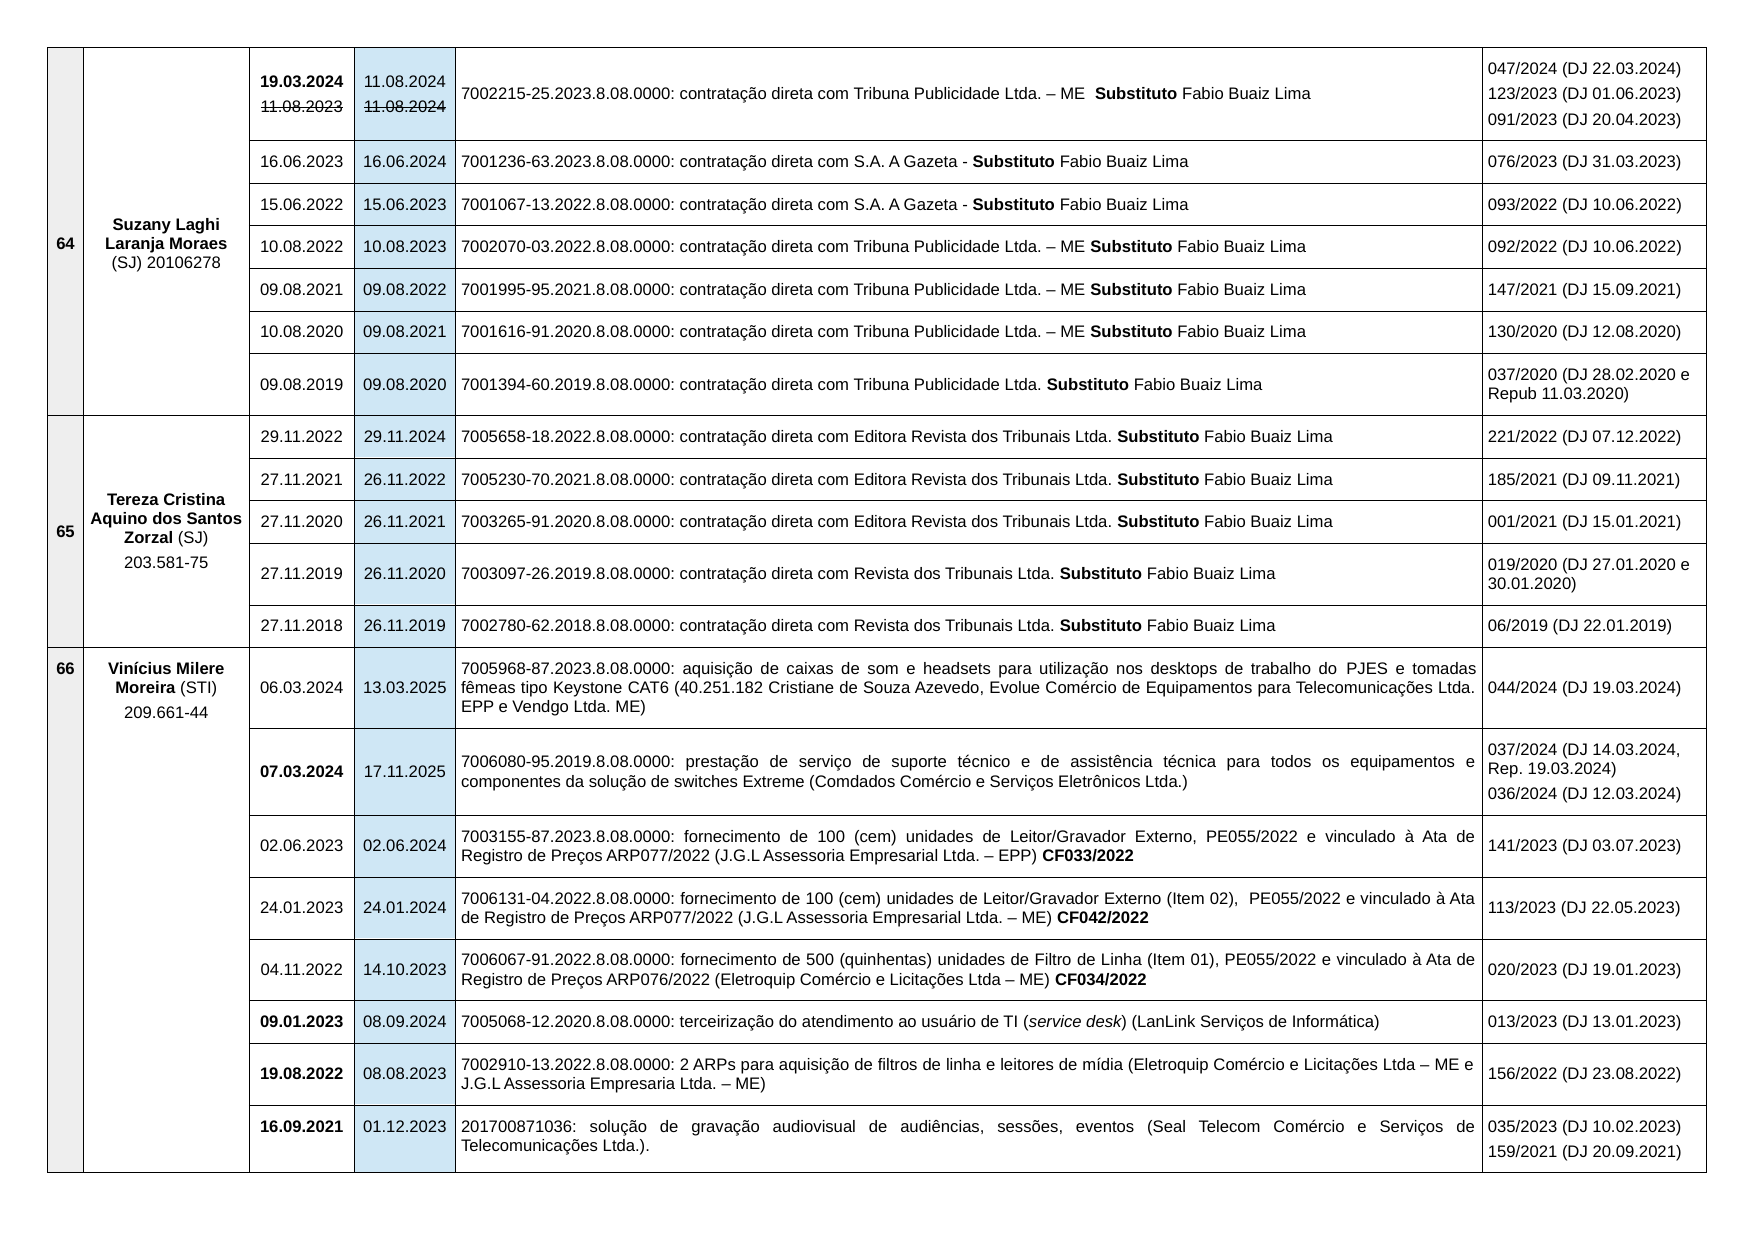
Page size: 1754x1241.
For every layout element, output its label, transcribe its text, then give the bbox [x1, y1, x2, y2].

table_cell 66 [48, 648, 83, 1172]
table_cell 7003097-26.2019.8.08.0000: contratação direta com Revista dos Tribunais Ltda. Substituto Fabio Buaiz Lima [456, 544, 1482, 604]
table_cell 037/2024 (DJ 14.03.2024, Rep. 19.03.2024) 036/2024 (DJ 12.03.2024) [1483, 729, 1706, 815]
table_cell 17.11.2025 [355, 729, 455, 815]
table_cell 16.06.2024 [355, 141, 455, 183]
table_cell 09.01.2023 [250, 1001, 354, 1043]
table_cell 7002215-25.2023.8.08.0000: contratação direta com Tribuna Publicidade Ltda. – ME Substituto Fabio Buaiz Lima [456, 48, 1482, 140]
table_cell 09.08.2022 [355, 269, 455, 311]
table_cell 29.11.2022 [250, 416, 354, 457]
table_cell 19.08.2022 [250, 1044, 354, 1104]
table_cell 7005230-70.2021.8.08.0000: contratação direta com Editora Revista dos Tribunais Ltda. Substituto Fabio Buaiz Lima [456, 459, 1482, 500]
table_cell 29.11.2024 [355, 416, 455, 457]
table_cell 7001236-63.2023.8.08.0000: contratação direta com S.A. A Gazeta - Substituto Fabio Buaiz Lima [456, 141, 1482, 183]
table_cell 08.09.2024 [355, 1001, 455, 1043]
table_cell 7002910-13.2022.8.08.0000: 2 ARPs para aquisição de filtros de linha e leitores de mídia (Eletroquip Comércio e Licitações Ltda – ME e J.G.L Assessoria Empresaria Ltda. – ME) [456, 1044, 1482, 1104]
table_cell 27.11.2018 [250, 606, 354, 647]
table_cell 092/2022 (DJ 10.06.2022) [1483, 226, 1706, 268]
table_cell 7001995-95.2021.8.08.0000: contratação direta com Tribuna Publicidade Ltda. – ME Substituto Fabio Buaiz Lima [456, 269, 1482, 311]
table_cell 7003155-87.2023.8.08.0000: fornecimento de 100 (cem) unidades de Leitor/Gravador Externo, PE055/2022 e vinculado à Ata de Registro de Preços ARP077/2022 (J.G.L Assessoria Empresarial Ltda. – EPP) CF033/2022 [456, 816, 1482, 877]
table_cell 10.08.2023 [355, 226, 455, 268]
table_cell 7005658-18.2022.8.08.0000: contratação direta com Editora Revista dos Tribunais Ltda. Substituto Fabio Buaiz Lima [456, 416, 1482, 457]
table_cell 15.06.2023 [355, 184, 455, 225]
table_cell Vinícius Milere Moreira (STI) 209.661-44 [84, 648, 249, 1172]
table_cell 7001067-13.2022.8.08.0000: contratação direta com S.A. A Gazeta - Substituto Fabio Buaiz Lima [456, 184, 1482, 225]
table_cell 15.06.2022 [250, 184, 354, 225]
table_cell 013/2023 (DJ 13.01.2023) [1483, 1001, 1706, 1043]
table_cell 7002070-03.2022.8.08.0000: contratação direta com Tribuna Publicidade Ltda. – ME Substituto Fabio Buaiz Lima [456, 226, 1482, 268]
table_cell 020/2023 (DJ 19.01.2023) [1483, 940, 1706, 1000]
table_cell 10.08.2020 [250, 312, 354, 353]
table_cell 044/2024 (DJ 19.03.2024) [1483, 648, 1706, 728]
table_cell 01.12.2023 [355, 1106, 455, 1172]
table_cell 65 [48, 416, 83, 647]
table_cell 16.06.2023 [250, 141, 354, 183]
table_cell 141/2023 (DJ 03.07.2023) [1483, 816, 1706, 877]
table_cell 27.11.2019 [250, 544, 354, 604]
table_cell 035/2023 (DJ 10.02.2023) 159/2021 (DJ 20.09.2021) [1483, 1106, 1706, 1172]
table_cell 02.06.2024 [355, 816, 455, 877]
table_cell Tereza Cristina Aquino dos Santos Zorzal (SJ) 203.581-75 [84, 416, 249, 647]
table_cell 113/2023 (DJ 22.05.2023) [1483, 878, 1706, 938]
table_cell 09.08.2020 [355, 354, 455, 415]
table_cell 019/2020 (DJ 27.01.2020 e 30.01.2020) [1483, 544, 1706, 604]
table_cell 11.08.2024 11.08.2024 [355, 48, 455, 140]
table_cell 24.01.2023 [250, 878, 354, 938]
table_cell 27.11.2021 [250, 459, 354, 500]
table_cell 7001616-91.2020.8.08.0000: contratação direta com Tribuna Publicidade Ltda. – ME Substituto Fabio Buaiz Lima [456, 312, 1482, 353]
table_cell 7006131-04.2022.8.08.0000: fornecimento de 100 (cem) unidades de Leitor/Gravador Externo (Item 02), PE055/2022 e vinculado à Ata de Registro de Preços ARP077/2022 (J.G.L Assessoria Empresarial Ltda. – ME) CF042/2022 [456, 878, 1482, 938]
table_cell 130/2020 (DJ 12.08.2020) [1483, 312, 1706, 353]
table_cell 09.08.2021 [250, 269, 354, 311]
table_cell Suzany Laghi Laranja Moraes (SJ) 20106278 [84, 48, 249, 415]
table_cell 7002780-62.2018.8.08.0000: contratação direta com Revista dos Tribunais Ltda. Substituto Fabio Buaiz Lima [456, 606, 1482, 647]
table_cell 14.10.2023 [355, 940, 455, 1000]
table_cell 09.08.2019 [250, 354, 354, 415]
table_cell 07.03.2024 [250, 729, 354, 815]
table_cell 16.09.2021 [250, 1106, 354, 1172]
table_cell 08.08.2023 [355, 1044, 455, 1104]
table_cell 185/2021 (DJ 09.11.2021) [1483, 459, 1706, 500]
table_cell 19.03.2024 11.08.2023 [250, 48, 354, 140]
table_cell 7003265-91.2020.8.08.0000: contratação direta com Editora Revista dos Tribunais Ltda. Substituto Fabio Buaiz Lima [456, 501, 1482, 543]
table_cell 7006067-91.2022.8.08.0000: fornecimento de 500 (quinhentas) unidades de Filtro de Linha (Item 01), PE055/2022 e vinculado à Ata de Registro de Preços ARP076/2022 (Eletroquip Comércio e Licitações Ltda – ME) CF034/2022 [456, 940, 1482, 1000]
table_cell 7006080-95.2019.8.08.0000: prestação de serviço de suporte técnico e de assistência técnica para todos os equipamentos e componentes da solução de switches Extreme (Comdados Comércio e Serviços Eletrônicos Ltda.) [456, 729, 1482, 815]
table_cell 64 [48, 48, 83, 415]
table_cell 26.11.2019 [355, 606, 455, 647]
table_cell 09.08.2021 [355, 312, 455, 353]
table_cell 02.06.2023 [250, 816, 354, 877]
table_cell 24.01.2024 [355, 878, 455, 938]
table_cell 221/2022 (DJ 07.12.2022) [1483, 416, 1706, 457]
table_cell 7005968-87.2023.8.08.0000: aquisição de caixas de som e headsets para utilização nos desktops de trabalho do PJES e tomadas fêmeas tipo Keystone CAT6 (40.251.182 Cristiane de Souza Azevedo, Evolue Comércio de Equipamentos para Telecomunicações Ltda. EPP e Vendgo Ltda. ME) [456, 648, 1482, 728]
table_cell 076/2023 (DJ 31.03.2023) [1483, 141, 1706, 183]
table_cell 047/2024 (DJ 22.03.2024) 123/2023 (DJ 01.06.2023) 091/2023 (DJ 20.04.2023) [1483, 48, 1706, 140]
table_cell 093/2022 (DJ 10.06.2022) [1483, 184, 1706, 225]
table_cell 06.03.2024 [250, 648, 354, 728]
table_cell 26.11.2022 [355, 459, 455, 500]
table_cell 001/2021 (DJ 15.01.2021) [1483, 501, 1706, 543]
table_cell 13.03.2025 [355, 648, 455, 728]
table_cell 26.11.2021 [355, 501, 455, 543]
table_cell 10.08.2022 [250, 226, 354, 268]
table_cell 037/2020 (DJ 28.02.2020 e Repub 11.03.2020) [1483, 354, 1706, 415]
table_cell 7001394-60.2019.8.08.0000: contratação direta com Tribuna Publicidade Ltda. Substituto Fabio Buaiz Lima [456, 354, 1482, 415]
table_cell 201700871036: solução de gravação audiovisual de audiências, sessões, eventos (Seal Telecom Comércio e Serviços de Telecomunicações Ltda.). [456, 1106, 1482, 1172]
table_cell 06/2019 (DJ 22.01.2019) [1483, 606, 1706, 647]
table_cell 147/2021 (DJ 15.09.2021) [1483, 269, 1706, 311]
table_cell 156/2022 (DJ 23.08.2022) [1483, 1044, 1706, 1104]
table_cell 7005068-12.2020.8.08.0000: terceirização do atendimento ao usuário de TI (service desk) (LanLink Serviços de Informática) [456, 1001, 1482, 1043]
table_cell 04.11.2022 [250, 940, 354, 1000]
table_cell 27.11.2020 [250, 501, 354, 543]
table_cell 26.11.2020 [355, 544, 455, 604]
